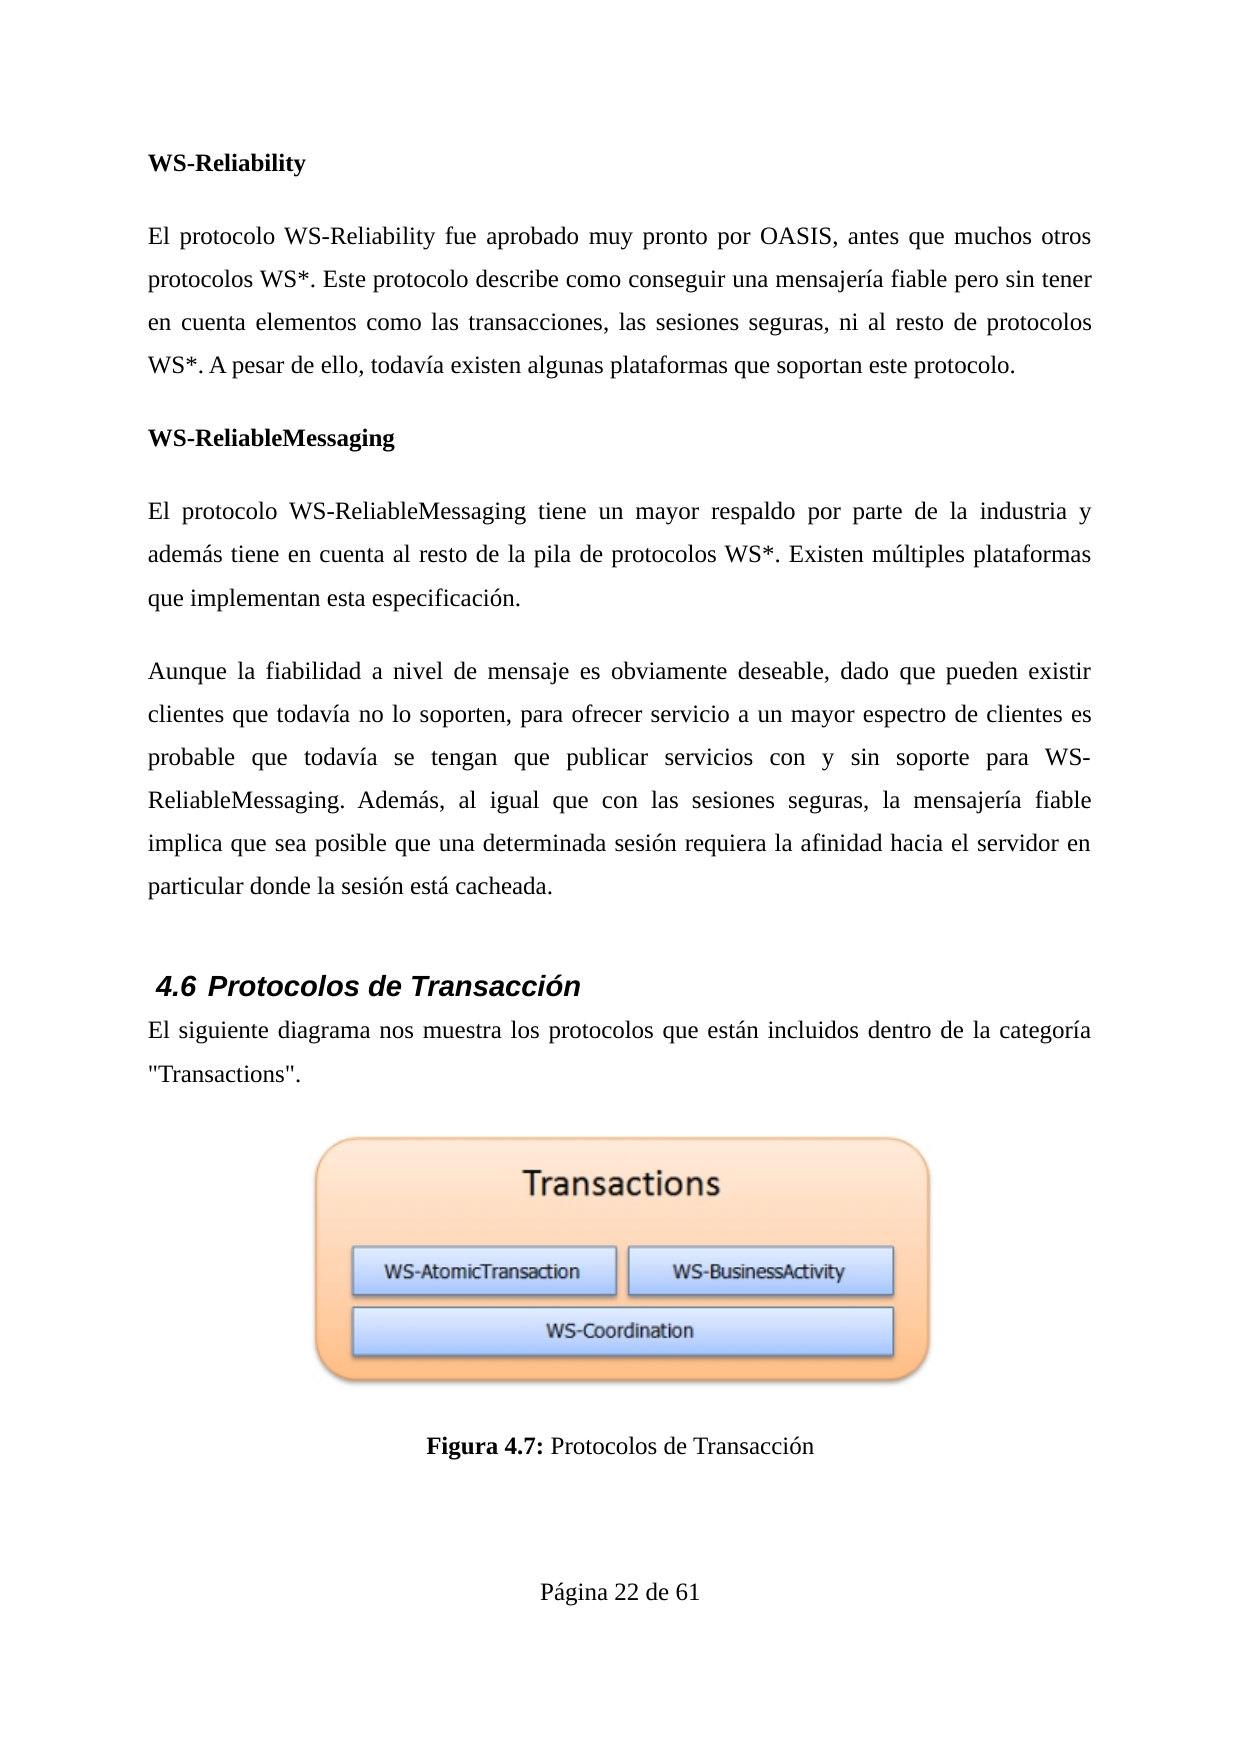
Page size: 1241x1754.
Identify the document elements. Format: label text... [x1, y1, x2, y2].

text WS-Reliability [148, 148, 1093, 176]
text Aunque la fiabilidad a nivel de mensaje es obviamente deseable, dado que pueden existir clientes que todavía no lo soporten, para ofrecer servicio a un mayor espectro de clientes es probable que todavía se tengan que publicar servicios con y sin soporte para WS-ReliableMessaging. Además, al igual que con las sesiones seguras, la mensajería fiable implica que sea posible que una determinada sesión requiera la afinidad hacia el servidor en particular donde la sesión está cacheada. [148, 656, 1093, 900]
text Figura 4.7: Protocolos de Transacción [148, 1431, 1093, 1459]
text El siguiente diagrama nos muestra los protocolos que están incluidos dentro de la categoría "Transactions". [148, 1016, 1093, 1087]
text El protocolo WS-ReliableMessaging tiene un mayor respaldo por parte de la industria y además tiene en cuenta al resto de la pila de protocolos WS*. Existen múltiples plataformas que implementan esta especificación. [148, 496, 1093, 611]
text WS-ReliableMessaging [148, 423, 1093, 452]
text El protocolo WS-Reliability fue aprobado muy pronto por OASIS, antes que muchos otros protocolos WS*. Este protocolo describe como conseguir una mensajería fiable pero sin tener en cuenta elementos como las transacciones, las sesiones seguras, ni al resto de protocolos WS*. A pesar de ello, todavía existen algunas plataformas que soportan este protocolo. [148, 221, 1093, 379]
subtitle Protocolos de Transacción [148, 969, 1093, 1003]
picture [306, 1131, 935, 1390]
